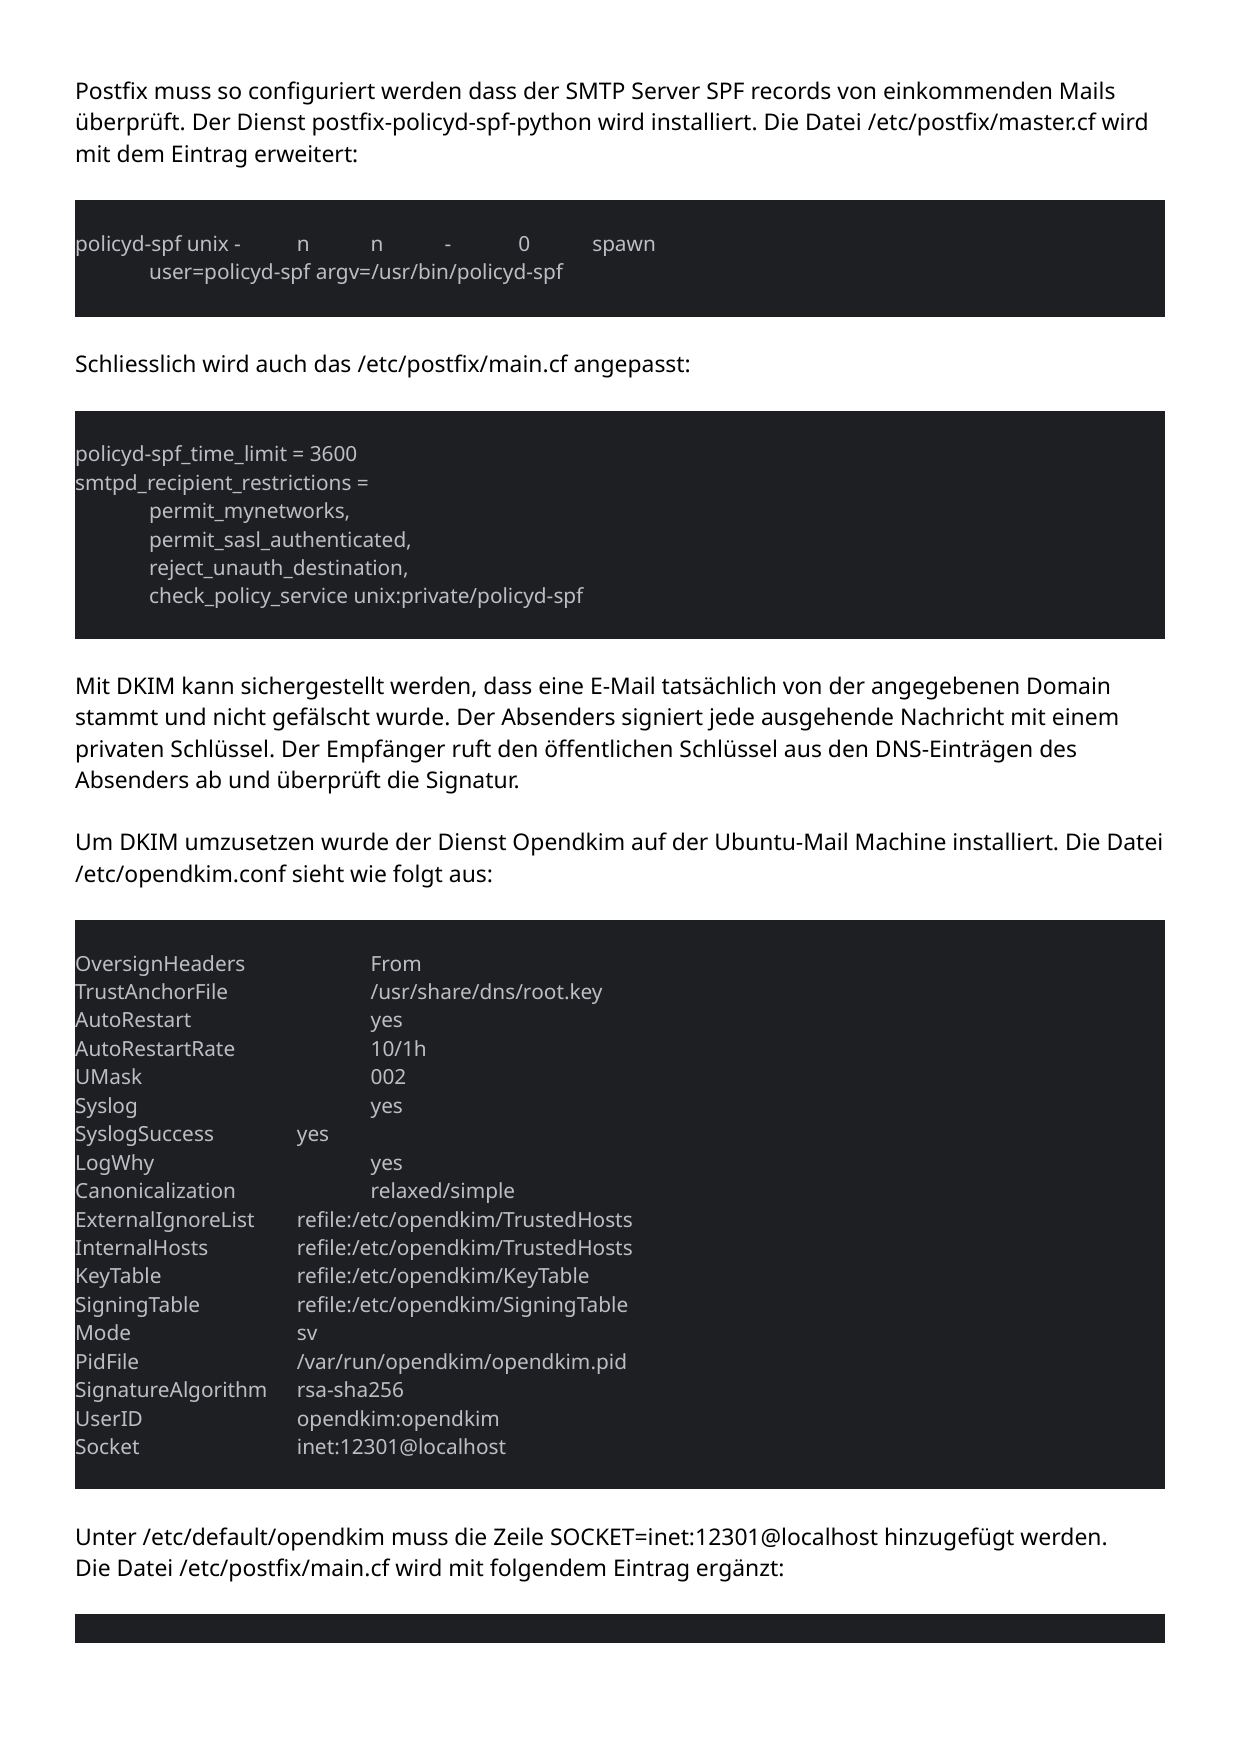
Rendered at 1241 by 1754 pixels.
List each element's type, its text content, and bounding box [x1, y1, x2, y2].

text Mit DKIM kann sichergestellt werden, dass eine E-Mail tatsächlich von der angegebenen Domain stammt und nicht gefälscht wurde. Der Absenders signiert jede ausgehende Nachricht mit einem privaten Schlüssel. Der Empfänger ruft den öffentlichen Schlüssel aus den DNS-Einträgen des Absenders ab und überprüft die Signatur. [75, 670, 1165, 795]
text Postfix muss so configuriert werden dass der SMTP Server SPF records von einkommenden Mails überprüft. Der Dienst postfix-policyd-spf-python wird installiert. Die Datei /etc/postfix/master.cf wird mit dem Eintrag erweitert: [75, 75, 1165, 169]
text Die Datei /etc/postfix/main.cf wird mit folgendem Eintrag ergänzt: [75, 1552, 1165, 1583]
text policyd-spf_time_limit = 3600 smtpd_recipient_restrictions = permit_mynetworks, permit_sasl_authenticated, reject_unauth_destination, check_policy_service unix:private/policyd-spf [75, 439, 1165, 610]
text Schliesslich wird auch das /etc/postfix/main.cf angepasst: [75, 348, 1165, 379]
text Um DKIM umzusetzen wurde der Dienst Opendkim auf der Ubuntu-Mail Machine installiert. Die Datei /etc/opendkim.conf sieht wie folgt aus: [75, 826, 1165, 889]
text OversignHeaders From TrustAnchorFile /usr/share/dns/root.key AutoRestart yes AutoRestartRate 10/1h UMask 002 Syslog yes SyslogSuccess yes LogWhy yes Canonicalization relaxed/simple ExternalIgnoreList refile:/etc/opendkim/TrustedHosts InternalHosts refile:/etc/opendkim/TrustedHosts KeyTable refile:/etc/opendkim/KeyTable SigningTable refile:/etc/opendkim/SigningTable Mode sv PidFile /var/run/opendkim/opendkim.pid SignatureAlgorithm rsa-sha256 UserID opendkim:opendkim Socket inet:12301@localhost [75, 949, 1165, 1461]
text Unter /etc/default/opendkim muss die Zeile SOCKET=inet:12301@localhost hinzugefügt werden. [75, 1521, 1165, 1552]
text policyd-spf unix - n n - 0 spawn user=policyd-spf argv=/usr/bin/policyd-spf [75, 229, 1165, 286]
